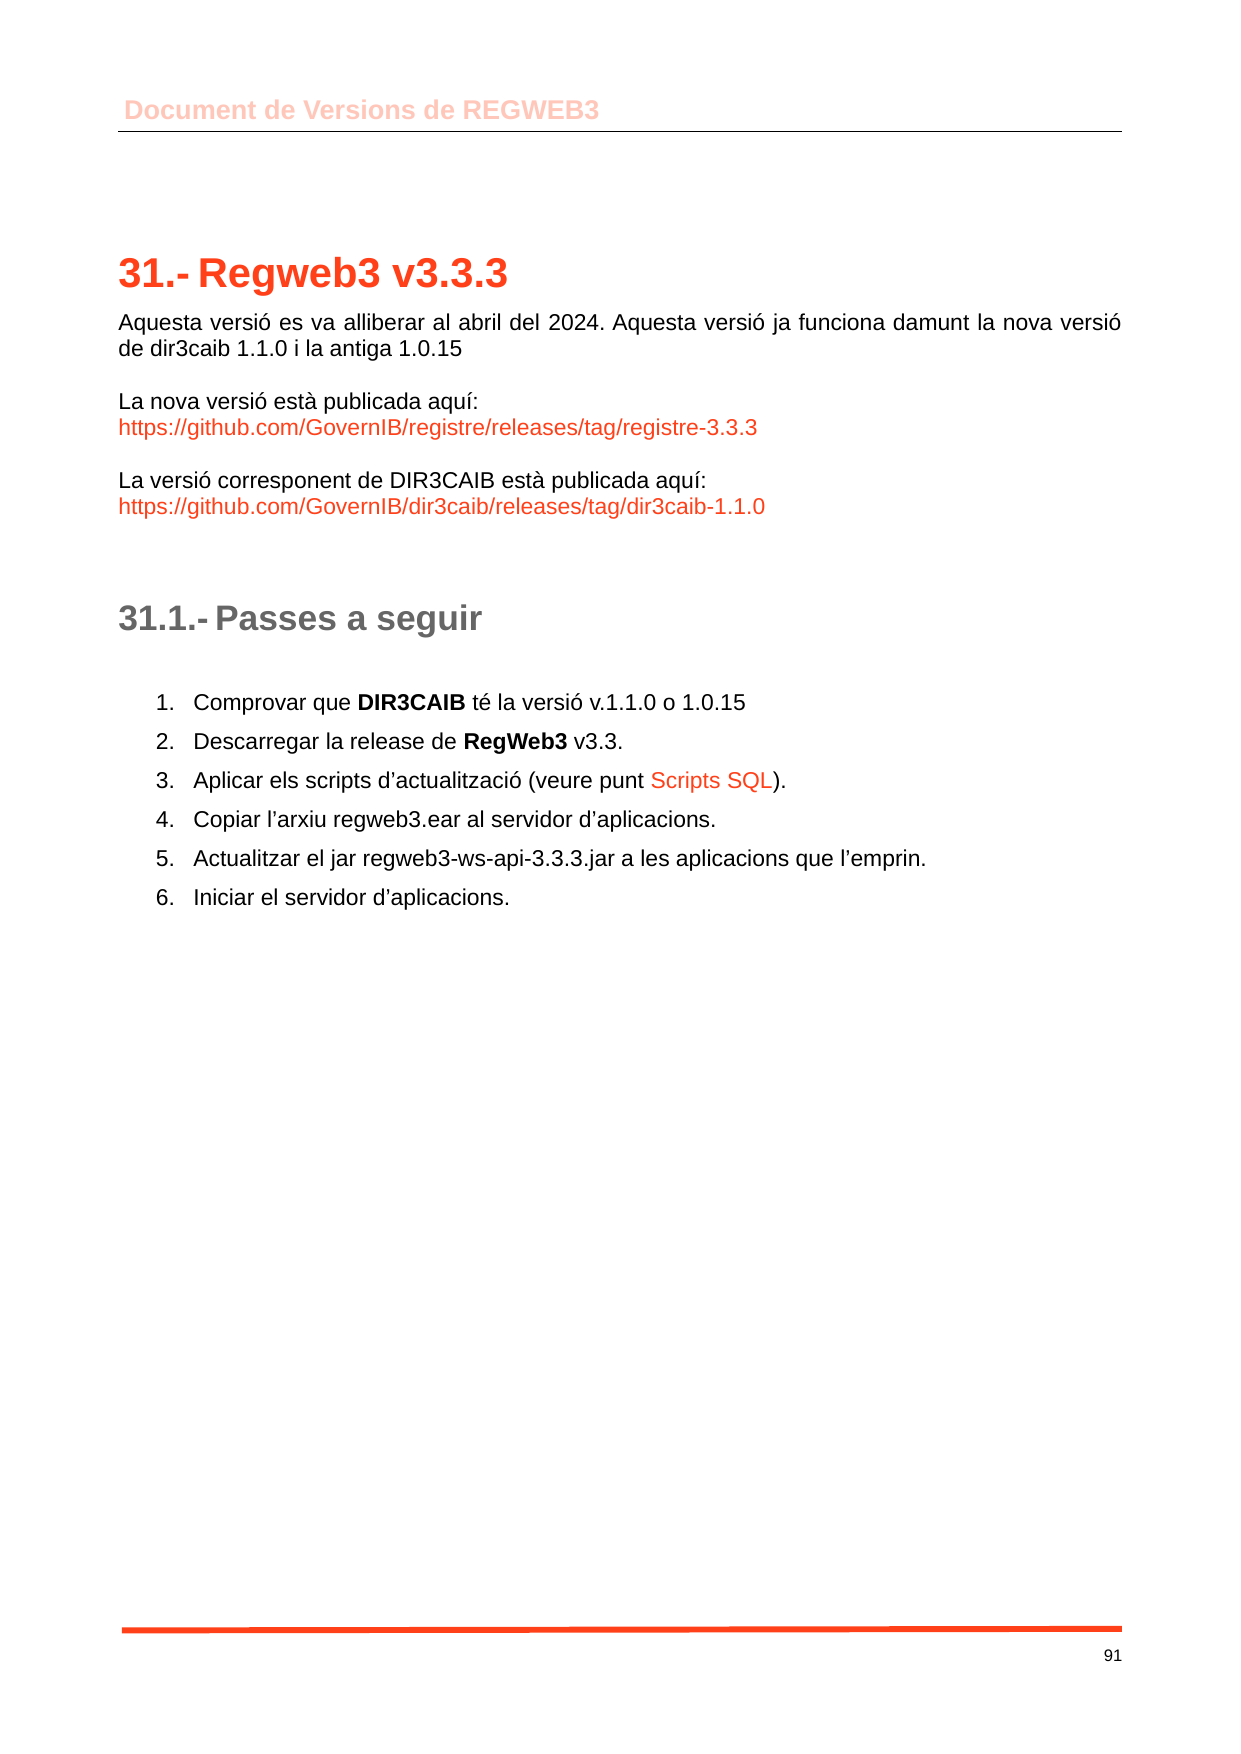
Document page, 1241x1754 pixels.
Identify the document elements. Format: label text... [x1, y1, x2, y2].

list Aplicar els scripts d’actualització (veure punt Scripts SQL). [156, 767, 1122, 793]
text https://github.com/GovernIB/registre/releases/tag/registre-3.3.3 [118, 414, 1122, 441]
text La nova versió està publicada aquí: [118, 388, 1122, 414]
subtitle Regweb3 v3.3.3 [118, 248, 1122, 296]
subtitle Passes a seguir [118, 597, 1122, 638]
list Iniciar el servidor d’aplicacions. [156, 884, 1122, 910]
text Aquesta versió es va alliberar al abril del 2024. Aquesta versió ja funciona damunt la nova versió de dir3caib 1.1.0 i la antiga 1.0.15 [118, 309, 1122, 361]
text https://github.com/GovernIB/dir3caib/releases/tag/dir3caib-1.1.0 [118, 493, 1122, 519]
list Actualitzar el jar regweb3-ws-api-3.3.3.jar a les aplicacions que l’emprin. [156, 845, 1122, 871]
list Comprovar que DIR3CAIB té la versió v.1.1.0 o 1.0.15 [156, 689, 1122, 716]
list Descarregar la release de RegWeb3 v3.3. [156, 728, 1122, 754]
list Copiar l’arxiu regweb3.ear al servidor d’aplicacions. [156, 806, 1122, 832]
text La versió corresponent de DIR3CAIB està publicada aquí: [118, 467, 1122, 493]
